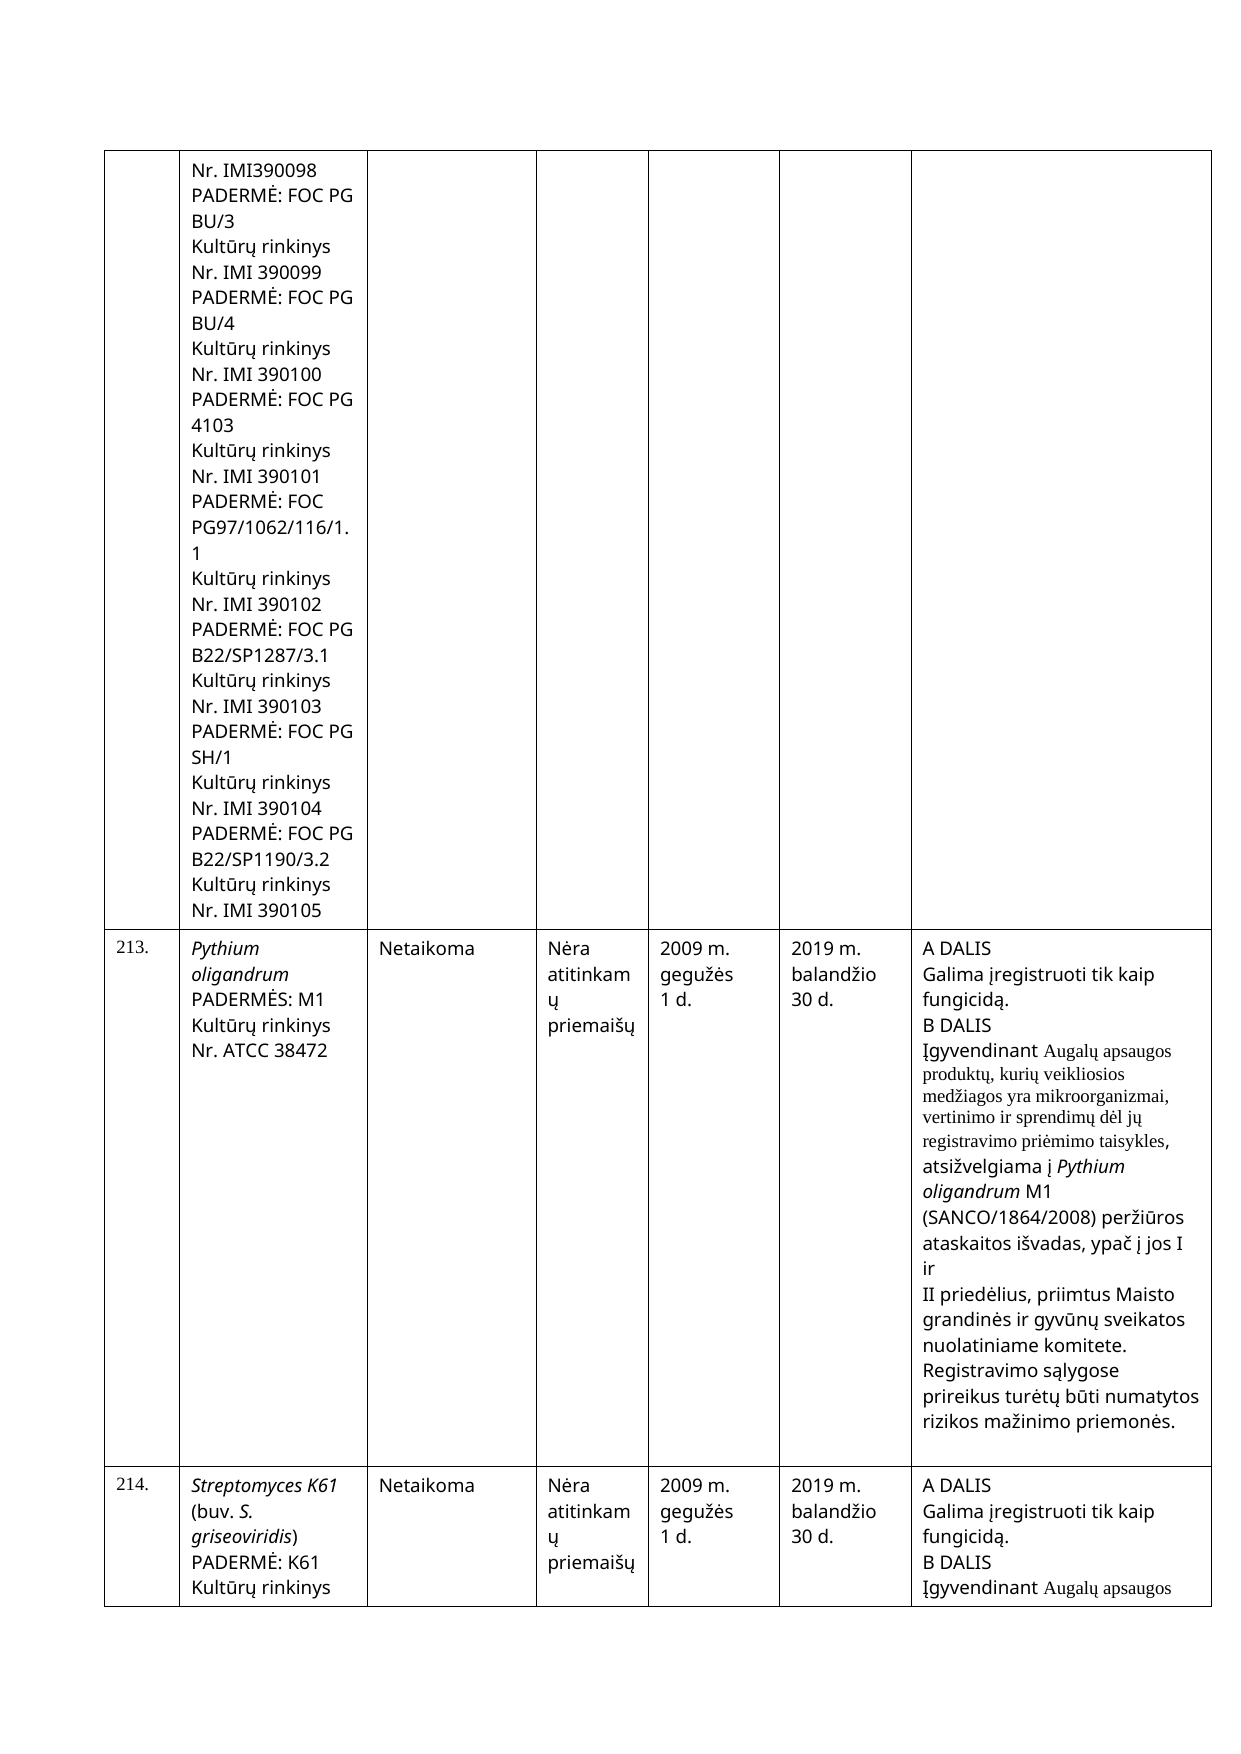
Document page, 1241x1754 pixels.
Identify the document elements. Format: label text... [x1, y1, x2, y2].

table_cell [912, 151, 1211, 928]
table_cell [105, 151, 179, 928]
table_cell A DALIS Galima įregistruoti tik kaip fungicidą. B DALIS Įgyvendinant Augalų apsaugos produktų, kurių veikliosios medžiagos yra mikroorganizmai, vertinimo ir sprendimų dėl jų registravimo priėmimo taisykles, atsižvelgiama į Pythium oligandrum M1 (SANCO/1864/2008) peržiūros ataskaitos išvadas, ypač į jos I ir II priedėlius, priimtus Maisto grandinės ir gyvūnų sveikatos nuolatiniame komitete. Registravimo sąlygose prireikus turėtų būti numatytos rizikos mažinimo priemonės. [912, 930, 1211, 1466]
table_cell Netaikoma [368, 930, 536, 1466]
table_cell 214. [105, 1467, 179, 1606]
table_cell Streptomyces K61 (buv. S. griseoviridis) PADERMĖ: K61 Kultūrų rinkinys [180, 1467, 367, 1606]
table_cell 2019 m. balandžio 30 d. [780, 930, 911, 1466]
table_cell Nėra atitinkamų priemaišų [537, 930, 648, 1466]
table_cell Nr. IMI390098 PADERMĖ: FOC PG BU/3 Kultūrų rinkinys Nr. IMI 390099 PADERMĖ: FOC PG BU/4 Kultūrų rinkinys Nr. IMI 390100 PADERMĖ: FOC PG 4103 Kultūrų rinkinys Nr. IMI 390101 PADERMĖ: FOC PG97/1062/116/1.1 Kultūrų rinkinys Nr. IMI 390102 PADERMĖ: FOC PG B22/SP1287/3.1 Kultūrų rinkinys Nr. IMI 390103 PADERMĖ: FOC PG SH/1 Kultūrų rinkinys Nr. IMI 390104 PADERMĖ: FOC PG B22/SP1190/3.2 Kultūrų rinkinys Nr. IMI 390105 [180, 151, 367, 928]
table_cell Nėra atitinkamų priemaišų [537, 1467, 648, 1606]
table_cell A DALIS Galima įregistruoti tik kaip fungicidą. B DALIS Įgyvendinant Augalų apsaugos [912, 1467, 1211, 1606]
table_cell 2009 m. gegužės 1 d. [649, 1467, 779, 1606]
table_cell Pythium oligandrum PADERMĖS: M1 Kultūrų rinkinys Nr. ATCC 38472 [180, 930, 367, 1466]
table_cell 2009 m. gegužės 1 d. [649, 930, 779, 1466]
table_cell 213. [105, 930, 179, 1466]
table_cell [537, 151, 648, 928]
table_cell [649, 151, 779, 928]
table_cell [780, 151, 911, 928]
table_cell Netaikoma [368, 1467, 536, 1606]
table_cell 2019 m. balandžio 30 d. [780, 1467, 911, 1606]
table_cell [368, 151, 536, 928]
